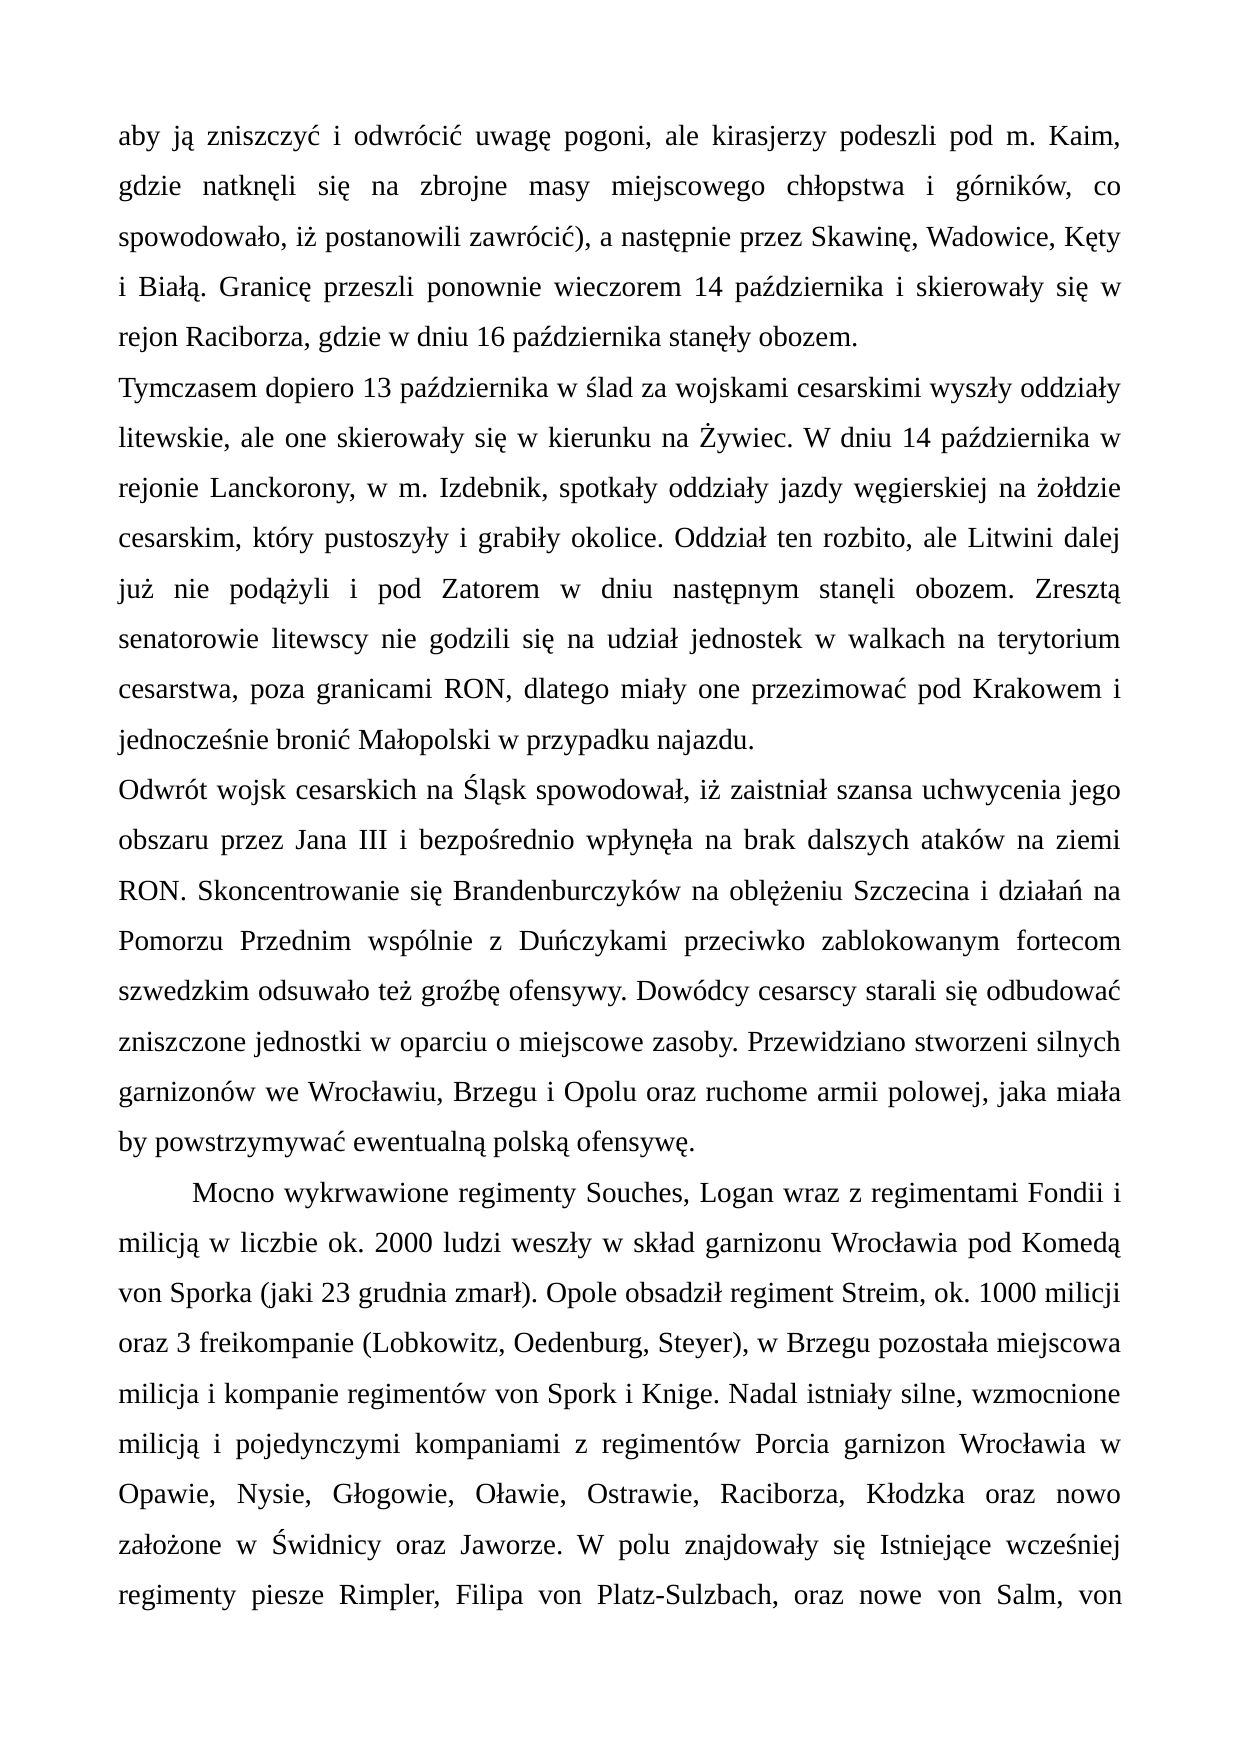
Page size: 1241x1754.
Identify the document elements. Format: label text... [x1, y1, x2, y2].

text Mocno wykrwawione regimenty Souches, Logan wraz z regimentami Fondii i milicją w liczbie ok. 2000 ludzi weszły w skład garnizonu Wrocławia pod Komedą von Sporka (jaki 23 grudnia zmarł). Opole obsadził regiment Streim, ok. 1000 milicji oraz 3 freikompanie (Lobkowitz, Oedenburg, Steyer), w Brzegu pozostała miejscowa milicja i kompanie regimentów von Spork i Knige. Nadal istniały silne, wzmocnione milicją i pojedynczymi kompaniami z regimentów Porcia garnizon Wrocławia w Opawie, Nysie, Głogowie, Oławie, Ostrawie, Raciborza, Kłodzka oraz nowo założone w Świdnicy oraz Jaworze. W polu znajdowały się Istniejące wcześniej regimenty piesze Rimpler, Filipa von Platz-Sulzbach, oraz nowe von Salm, von [118, 1175, 1122, 1611]
text aby ją zniszczyć i odwrócić uwagę pogoni, ale kirasjerzy podeszli pod m. Kaim, gdzie natknęli się na zbrojne masy miejscowego chłopstwa i górników, co spowodowało, iż postanowili zawrócić), a następnie przez Skawinę, Wadowice, Kęty i Białą. Granicę przeszli ponownie wieczorem 14 października i skierowały się w rejon Raciborza, gdzie w dniu 16 października stanęły obozem. [118, 118, 1122, 353]
text Tymczasem dopiero 13 października w ślad za wojskami cesarskimi wyszły oddziały litewskie, ale one skierowały się w kierunku na Żywiec. W dniu 14 października w rejonie Lanckorony, w m. Izdebnik, spotkały oddziały jazdy węgierskiej na żołdzie cesarskim, który pustoszyły i grabiły okolice. Oddział ten rozbito, ale Litwini dalej już nie podążyli i pod Zatorem w dniu następnym stanęli obozem. Zresztą senatorowie litewscy nie godzili się na udział jednostek w walkach na terytorium cesarstwa, poza granicami RON, dlatego miały one przezimować pod Krakowem i jednocześnie bronić Małopolski w przypadku najazdu. [118, 370, 1122, 755]
text Odwrót wojsk cesarskich na Śląsk spowodował, iż zaistniał szansa uchwycenia jego obszaru przez Jana III i bezpośrednio wpłynęła na brak dalszych ataków na ziemi RON. Skoncentrowanie się Brandenburczyków na oblężeniu Szczecina i działań na Pomorzu Przednim wspólnie z Duńczykami przeciwko zablokowanym fortecom szwedzkim odsuwało też groźbę ofensywy. Dowódcy cesarscy starali się odbudować zniszczone jednostki w oparciu o miejscowe zasoby. Przewidziano stworzeni silnych garnizonów we Wrocławiu, Brzegu i Opolu oraz ruchome armii polowej, jaka miała by powstrzymywać ewentualną polską ofensywę. [118, 772, 1122, 1158]
